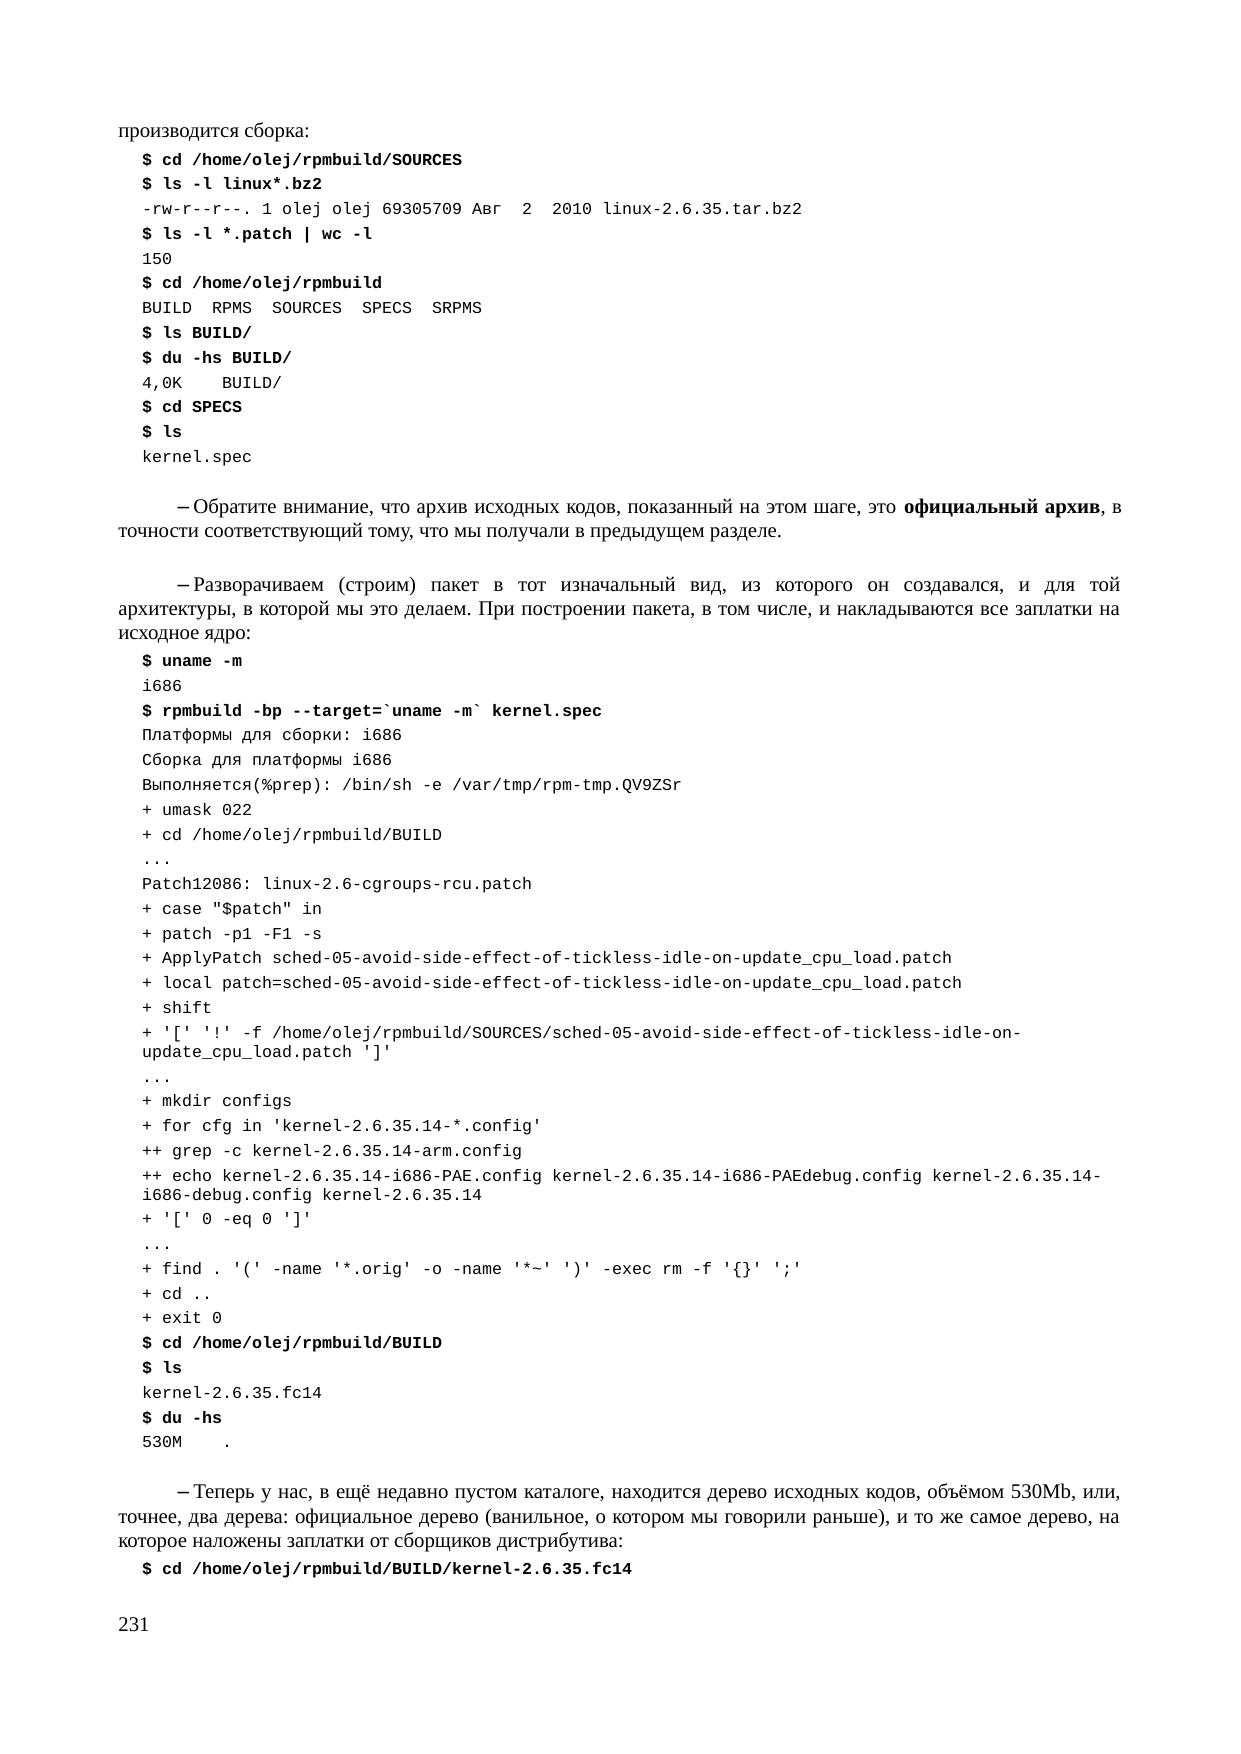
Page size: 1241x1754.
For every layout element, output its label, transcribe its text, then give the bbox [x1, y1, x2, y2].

text 530M . [142, 1434, 1122, 1453]
text $ ls -l linux*.bz2 [142, 176, 1122, 195]
text Выполняется(%prep): /bin/sh -e /var/tmp/rpm-tmp.QV9ZSr [142, 777, 1122, 795]
text $ rpmbuild -bp --target=`uname -m` kernel.spec [142, 702, 1122, 721]
text $ du -hs BUILD/ [142, 349, 1122, 368]
text + for cfg in 'kernel-2.6.35.14-*.config' [142, 1118, 1122, 1137]
text 150 [142, 250, 1122, 269]
text $ ls BUILD/ [142, 324, 1122, 343]
text + ApplyPatch sched-05-avoid-side-effect-of-tickless-idle-on-update_cpu_load.patch [142, 950, 1122, 969]
text $ ls -l *.patch | wc -l [142, 225, 1122, 244]
text $ cd /home/olej/rpmbuild/BUILD [142, 1335, 1122, 1354]
text $ cd /home/olej/rpmbuild/SOURCES [142, 151, 1122, 170]
text + exit 0 [142, 1310, 1122, 1329]
text i686 [142, 677, 1122, 696]
text Patch12086: linux-2.6-cgroups-rcu.patch [142, 876, 1122, 894]
text + cd /home/olej/rpmbuild/BUILD [142, 826, 1122, 845]
text + local patch=sched-05-avoid-side-effect-of-tickless-idle-on-update_cpu_load.patch [142, 975, 1122, 994]
text ++ grep -c kernel-2.6.35.14-arm.config [142, 1142, 1122, 1161]
text Платформы для сборки: i686 [142, 727, 1122, 746]
text + umask 022 [142, 801, 1122, 820]
text + mkdir configs [142, 1093, 1122, 1112]
text kernel.spec [142, 448, 1122, 467]
text 4,0K BUILD/ [142, 374, 1122, 393]
text Сборка для платформы i686 [142, 752, 1122, 771]
list Теперь у нас, в ещё недавно пустом каталоге, находится дерево исходных кодов, объёмом 530Mb, или, точнее, два дерева: официальное дерево (ванильное, о котором мы говорили раньше), и то же самое дерево, на которое наложены заплатки от сборщиков дистрибутива: [118, 1479, 1122, 1552]
text + '[' 0 -eq 0 ']' [142, 1211, 1122, 1230]
text + case "$patch" in [142, 901, 1122, 919]
text + find . '(' -name '*.orig' -o -name '*~' ')' -exec rm -f '{}' ';' [142, 1261, 1122, 1279]
text kernel-2.6.35.fc14 [142, 1384, 1122, 1403]
text + '[' '!' -f /home/olej/rpmbuild/SOURCES/sched-05-avoid-side-effect-of-tickless-idle-on-update_cpu_load.patch ']' [142, 1024, 1122, 1062]
list Разворачиваем (строим) пакет в тот изначальный вид, из которого он создавался, и для той архитектуры, в которой мы это делаем. При построении пакета, в том числе, и накладываются все заплатки на исходное ядро: [118, 572, 1122, 644]
text $ cd /home/olej/rpmbuild/BUILD/kernel-2.6.35.fc14 [142, 1561, 1122, 1579]
text -rw-r--r--. 1 olej olej 69305709 Авг 2 2010 linux-2.6.35.tar.bz2 [142, 201, 1122, 219]
text ... [142, 1068, 1122, 1087]
text $ cd SPECS [142, 399, 1122, 418]
text $ ls [142, 1360, 1122, 1378]
text $ ls [142, 424, 1122, 443]
text $ cd /home/olej/rpmbuild [142, 275, 1122, 294]
text $ uname -m [142, 653, 1122, 671]
text BUILD RPMS SOURCES SPECS SRPMS [142, 300, 1122, 319]
text + cd .. [142, 1285, 1122, 1304]
text $ du -hs [142, 1409, 1122, 1428]
list производится сборка: [118, 118, 1122, 142]
text + patch -p1 -F1 -s [142, 925, 1122, 944]
text ++ echo kernel-2.6.35.14-i686-PAE.config kernel-2.6.35.14-i686-PAEdebug.config kernel-2.6.35.14-i686-debug.config kernel-2.6.35.14 [142, 1167, 1122, 1205]
text ... [142, 851, 1122, 870]
text ... [142, 1236, 1122, 1254]
list Обратите внимание, что архив исходных кодов, показанный на этом шаге, это официальный архив, в точности соответствующий тому, что мы получали в предыдущем разделе. [118, 494, 1122, 542]
text + shift [142, 1000, 1122, 1018]
